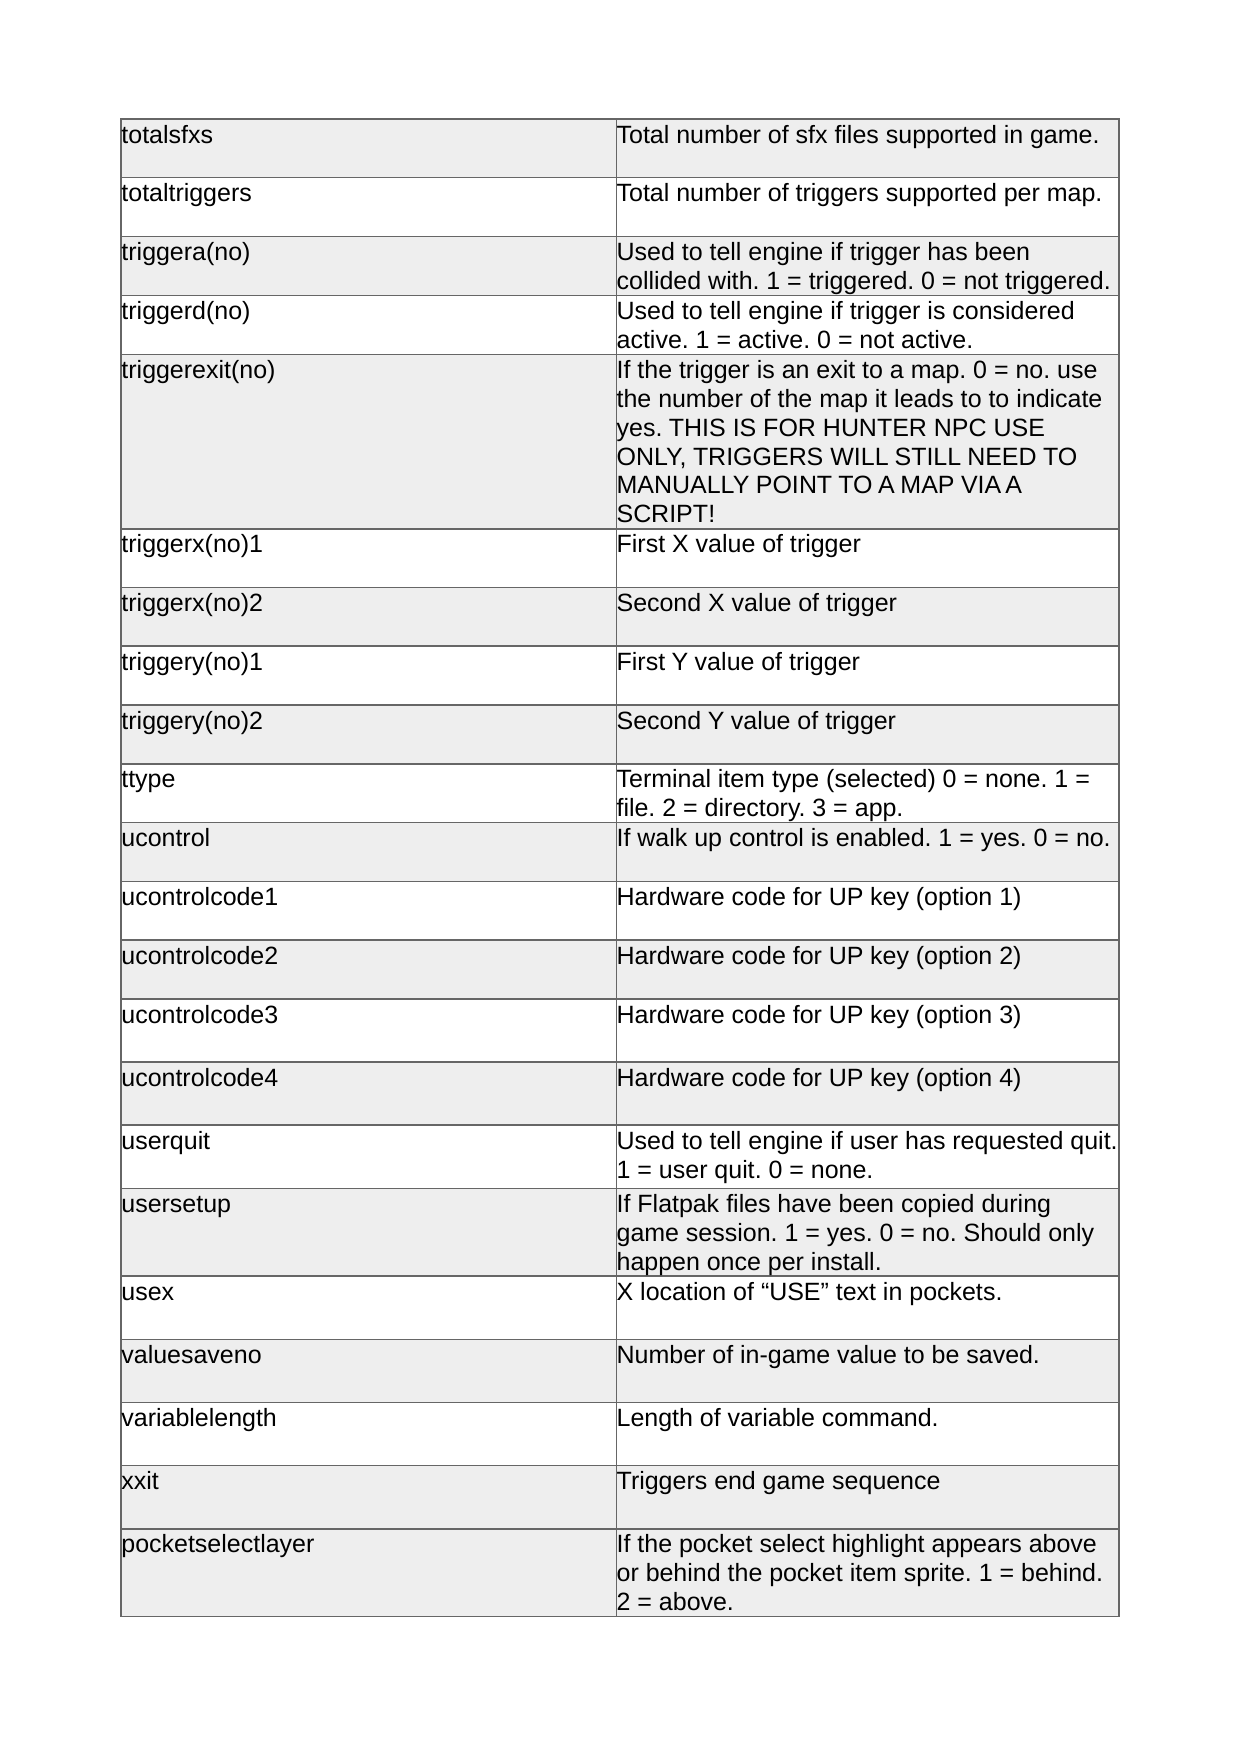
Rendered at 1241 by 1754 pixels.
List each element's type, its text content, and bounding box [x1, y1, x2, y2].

table_cell Second Y value of trigger [617, 706, 1118, 763]
table_cell ttype [122, 765, 616, 822]
table_cell First Y value of trigger [617, 647, 1118, 704]
table_cell Total number of triggers supported per map. [617, 178, 1118, 236]
table_cell Used to tell engine if trigger has been collided with. 1 = triggered. 0 = not triggered. [617, 237, 1118, 295]
table_cell totaltriggers [122, 178, 616, 236]
table_cell If the pocket select highlight appears above or behind the pocket item sprite. 1 = behind. 2 = above. [617, 1530, 1118, 1616]
table_cell triggery(no)1 [122, 647, 616, 704]
table_cell xxit [122, 1466, 616, 1528]
table_cell Second X value of trigger [617, 588, 1118, 645]
table_cell Terminal item type (selected) 0 = none. 1 = file. 2 = directory. 3 = app. [617, 765, 1118, 822]
table_cell triggery(no)2 [122, 706, 616, 763]
table_cell usersetup [122, 1189, 616, 1275]
table_cell ucontrolcode1 [122, 882, 616, 939]
table_cell Hardware code for UP key (option 3) [617, 1000, 1118, 1061]
table_cell ucontrolcode2 [122, 941, 616, 998]
table_cell totalsfxs [122, 120, 616, 177]
table_cell triggerexit(no) [122, 355, 616, 528]
table_cell pocketselectlayer [122, 1530, 616, 1616]
table_cell If the trigger is an exit to a map. 0 = no. use the number of the map it leads to to indicate yes. THIS IS FOR HUNTER NPC USE ONLY, TRIGGERS WILL STILL NEED TO MANUALLY POINT TO A MAP VIA A SCRIPT! [617, 355, 1118, 528]
table_cell Hardware code for UP key (option 2) [617, 941, 1118, 998]
table_cell X location of “USE” text in pockets. [617, 1277, 1118, 1338]
table_cell valuesaveno [122, 1340, 616, 1402]
table_cell userquit [122, 1126, 616, 1187]
table_cell triggera(no) [122, 237, 616, 295]
table_cell Number of in-game value to be saved. [617, 1340, 1118, 1402]
table_cell usex [122, 1277, 616, 1338]
table_cell If Flatpak files have been copied during game session. 1 = yes. 0 = no. Should only happen once per install. [617, 1189, 1118, 1275]
table_cell variablelength [122, 1403, 616, 1465]
table_cell ucontrol [122, 823, 616, 881]
table_cell If walk up control is enabled. 1 = yes. 0 = no. [617, 823, 1118, 881]
table_cell First X value of trigger [617, 530, 1118, 587]
table_cell Used to tell engine if trigger is considered active. 1 = active. 0 = not active. [617, 296, 1118, 354]
table_cell Used to tell engine if user has requested quit. 1 = user quit. 0 = none. [617, 1126, 1118, 1187]
table_cell triggerd(no) [122, 296, 616, 354]
table_cell ucontrolcode4 [122, 1063, 616, 1124]
table_cell Length of variable command. [617, 1403, 1118, 1465]
table_cell Hardware code for UP key (option 1) [617, 882, 1118, 939]
table_cell Hardware code for UP key (option 4) [617, 1063, 1118, 1124]
table_cell Triggers end game sequence [617, 1466, 1118, 1528]
table_cell ucontrolcode3 [122, 1000, 616, 1061]
table_cell triggerx(no)2 [122, 588, 616, 645]
table_cell triggerx(no)1 [122, 530, 616, 587]
table_cell Total number of sfx files supported in game. [617, 120, 1118, 177]
